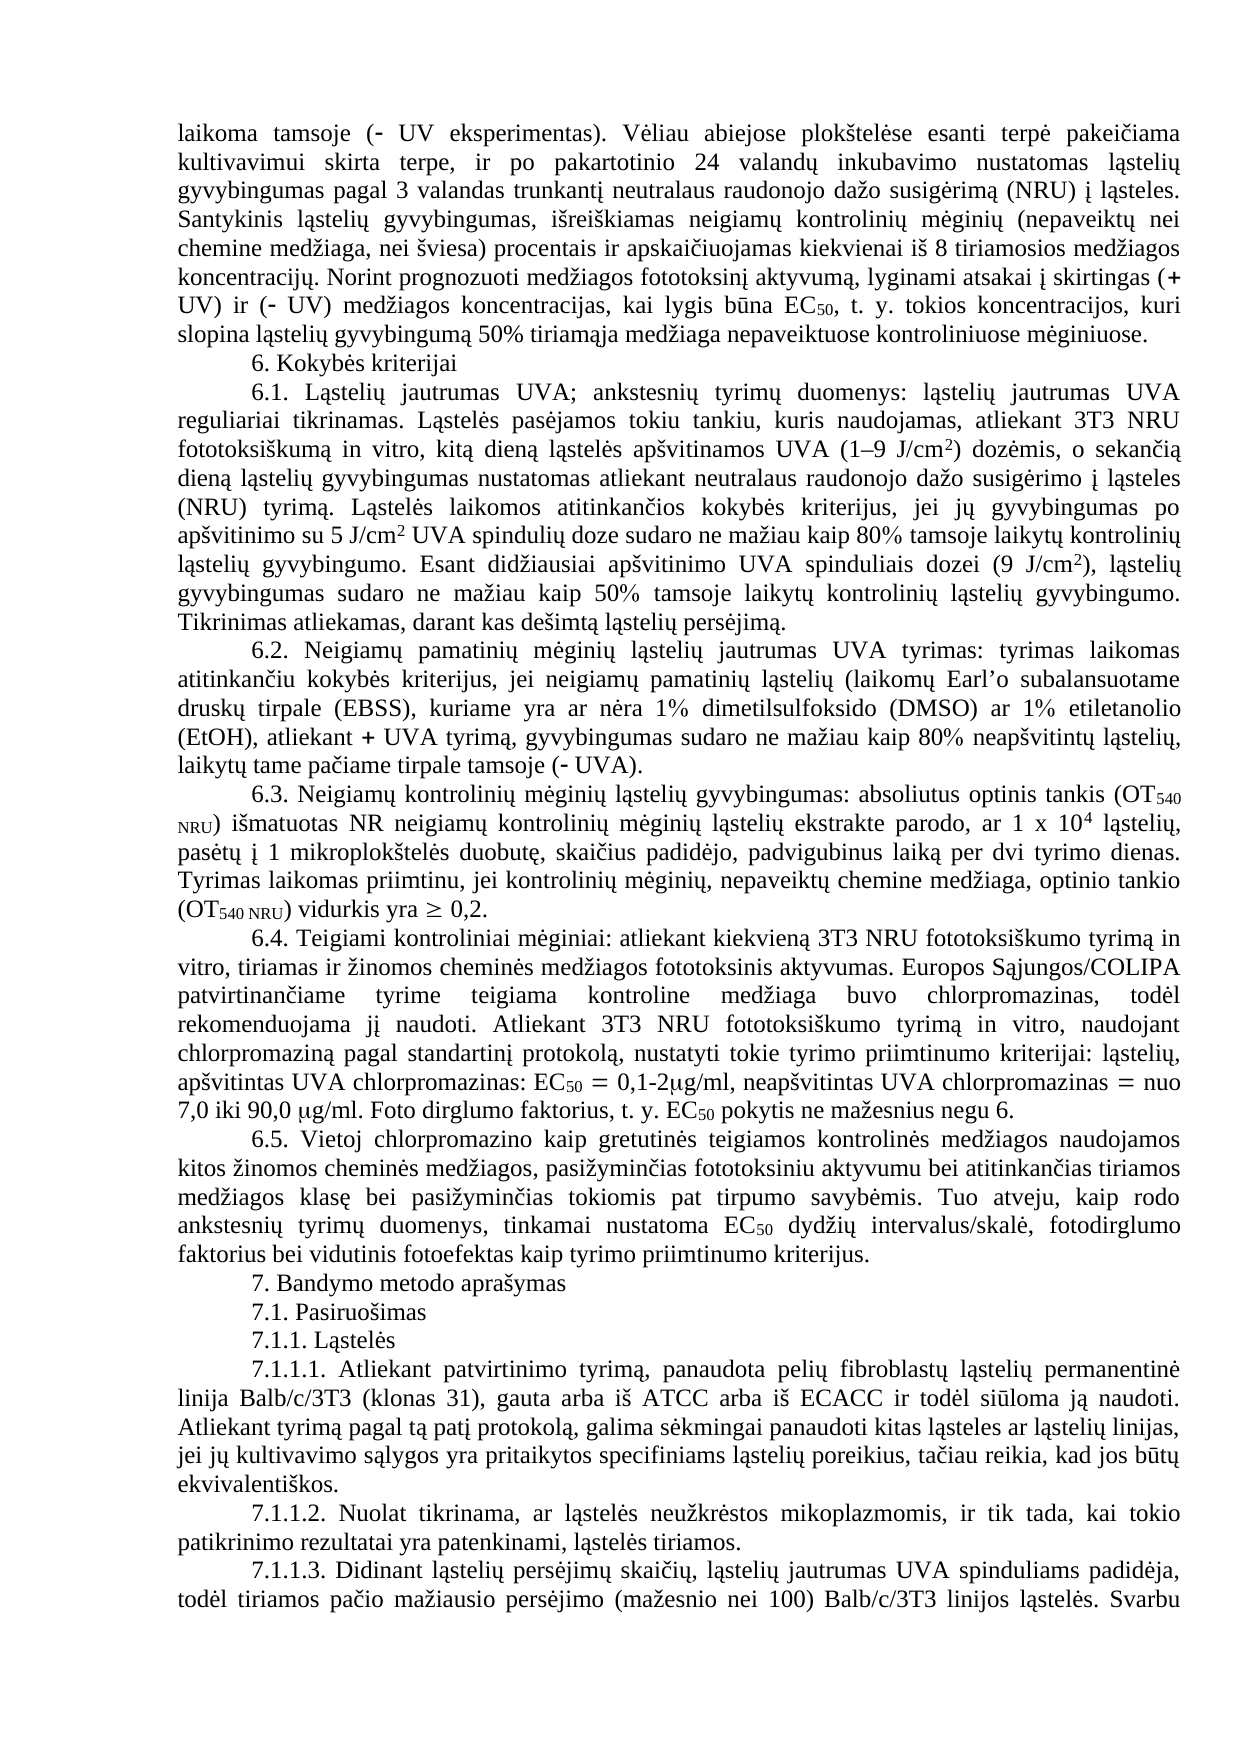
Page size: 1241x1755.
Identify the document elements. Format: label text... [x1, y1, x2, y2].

text 7. Bandymo metodo aprašymas [177, 1268, 1181, 1297]
text 7.1.1. Ląstelės [177, 1326, 1181, 1354]
text laikoma tamsoje ( UV eksperimentas). Vėliau abiejose plokštelėse esanti terpė pakeičiama kultivavimui skirta terpe, ir po pakartotinio 24 valandų inkubavimo nustatomas ląstelių gyvybingumas pagal 3 valandas trunkantį neutralaus raudonojo dažo susigėrimą (NRU) į ląsteles. Santykinis ląstelių gyvybingumas, išreiškiamas neigiamų kontrolinių mėginių (nepaveiktų nei chemine medžiaga, nei šviesa) procentais ir apskaičiuojamas kiekvienai iš 8 tiriamosios medžiagos koncentracijų. Norint prognozuoti medžiagos fototoksinį aktyvumą, lyginami atsakai į skirtingas ( UV) ir ( UV) medžiagos koncentracijas, kai lygis būna EC50, t. y. tokios koncentracijos, kuri slopina ląstelių gyvybingumą 50% tiriamąja medžiaga nepaveiktuose kontroliniuose mėginiuose. [177, 118, 1181, 348]
text 7.1.1.3. Didinant ląstelių persėjimų skaičių, ląstelių jautrumas UVA spinduliams padidėja, todėl tiriamos pačio mažiausio persėjimo (mažesnio nei 100) Balb/c/3T3 linijos ląstelės. Svarbu [177, 1556, 1181, 1613]
text 6.5. Vietoj chlorpromazino kaip gretutinės teigiamos kontrolinės medžiagos naudojamos kitos žinomos cheminės medžiagos, pasižyminčias fototoksiniu aktyvumu bei atitinkančias tiriamos medžiagos klasę bei pasižyminčias tokiomis pat tirpumo savybėmis. Tuo atveju, kaip rodo ankstesnių tyrimų duomenys, tinkamai nustatoma EC50 dydžių intervalus/skalė, fotodirglumo faktorius bei vidutinis fotoefektas kaip tyrimo priimtinumo kriterijus. [177, 1124, 1181, 1268]
text 7.1. Pasiruošimas [177, 1297, 1181, 1326]
text 6. Kokybės kriterijai [177, 348, 1181, 377]
text 7.1.1.2. Nuolat tikrinama, ar ląstelės neužkrėstos mikoplazmomis, ir tik tada, kai tokio patikrinimo rezultatai yra patenkinami, ląstelės tiriamos. [177, 1498, 1181, 1556]
text 6.3. Neigiamų kontrolinių mėginių ląstelių gyvybingumas: absoliutus optinis tankis (OT540 NRU) išmatuotas NR neigiamų kontrolinių mėginių ląstelių ekstrakte parodo, ar 1 x 104 ląstelių, pasėtų į 1 mikroplokštelės duobutę, skaičius padidėjo, padvigubinus laiką per dvi tyrimo dienas. Tyrimas laikomas priimtinu, jei kontrolinių mėginių, nepaveiktų chemine medžiaga, optinio tankio (OT540 NRU) vidurkis yra  0,2. [177, 779, 1181, 923]
text 6.4. Teigiami kontroliniai mėginiai: atliekant kiekvieną 3T3 NRU fototoksiškumo tyrimą in vitro, tiriamas ir žinomos cheminės medžiagos fototoksinis aktyvumas. Europos Sąjungos/COLIPA patvirtinančiame tyrime teigiama kontroline medžiaga buvo chlorpromazinas, todėl rekomenduojama jį naudoti. Atliekant 3T3 NRU fototoksiškumo tyrimą in vitro, naudojant chlorpromaziną pagal standartinį protokolą, nustatyti tokie tyrimo priimtinumo kriterijai: ląstelių, apšvitintas UVA chlorpromazinas: EC50  0,1-2g/ml, neapšvitintas UVA chlorpromazinas  nuo 7,0 iki 90,0 g/ml. Foto dirglumo faktorius, t. y. EC50 pokytis ne mažesnius negu 6. [177, 923, 1181, 1124]
text 7.1.1.1. Atliekant patvirtinimo tyrimą, panaudota pelių fibroblastų ląstelių permanentinė linija Balb/c/3T3 (klonas 31), gauta arba iš ATCC arba iš ECACC ir todėl siūloma ją naudoti. Atliekant tyrimą pagal tą patį protokolą, galima sėkmingai panaudoti kitas ląsteles ar ląstelių linijas, jei jų kultivavimo sąlygos yra pritaikytos specifiniams ląstelių poreikius, tačiau reikia, kad jos būtų ekvivalentiškos. [177, 1354, 1181, 1498]
text 6.1. Ląstelių jautrumas UVA; ankstesnių tyrimų duomenys: ląstelių jautrumas UVA reguliariai tikrinamas. Ląstelės pasėjamos tokiu tankiu, kuris naudojamas, atliekant 3T3 NRU fototoksiškumą in vitro, kitą dieną ląstelės apšvitinamos UVA (1–9 J/cm2) dozėmis, o sekančią dieną ląstelių gyvybingumas nustatomas atliekant neutralaus raudonojo dažo susigėrimo į ląsteles (NRU) tyrimą. Ląstelės laikomos atitinkančios kokybės kriterijus, jei jų gyvybingumas po apšvitinimo su 5 J/cm2 UVA spindulių doze sudaro ne mažiau kaip 80 tamsoje laikytų kontrolinių ląstelių gyvybingumo. Esant didžiausiai apšvitinimo UVA spinduliais dozei (9 J/cm2), ląstelių gyvybingumas sudaro ne mažiau kaip 50 tamsoje laikytų kontrolinių ląstelių gyvybingumo. Tikrinimas atliekamas, darant kas dešimtą ląstelių persėjimą. [177, 377, 1181, 636]
text 6.2. Neigiamų pamatinių mėginių ląstelių jautrumas UVA tyrimas: tyrimas laikomas atitinkančiu kokybės kriterijus, jei neigiamų pamatinių ląstelių (laikomų Earl’o subalansuotame druskų tirpale (EBSS), kuriame yra ar nėra 1 dimetilsulfoksido (DMSO) ar 1 etiletanolio (EtOH), atliekant  UVA tyrimą, gyvybingumas sudaro ne mažiau kaip 80 neapšvitintų ląstelių, laikytų tame pačiame tirpale tamsoje ( UVA). [177, 636, 1181, 779]
